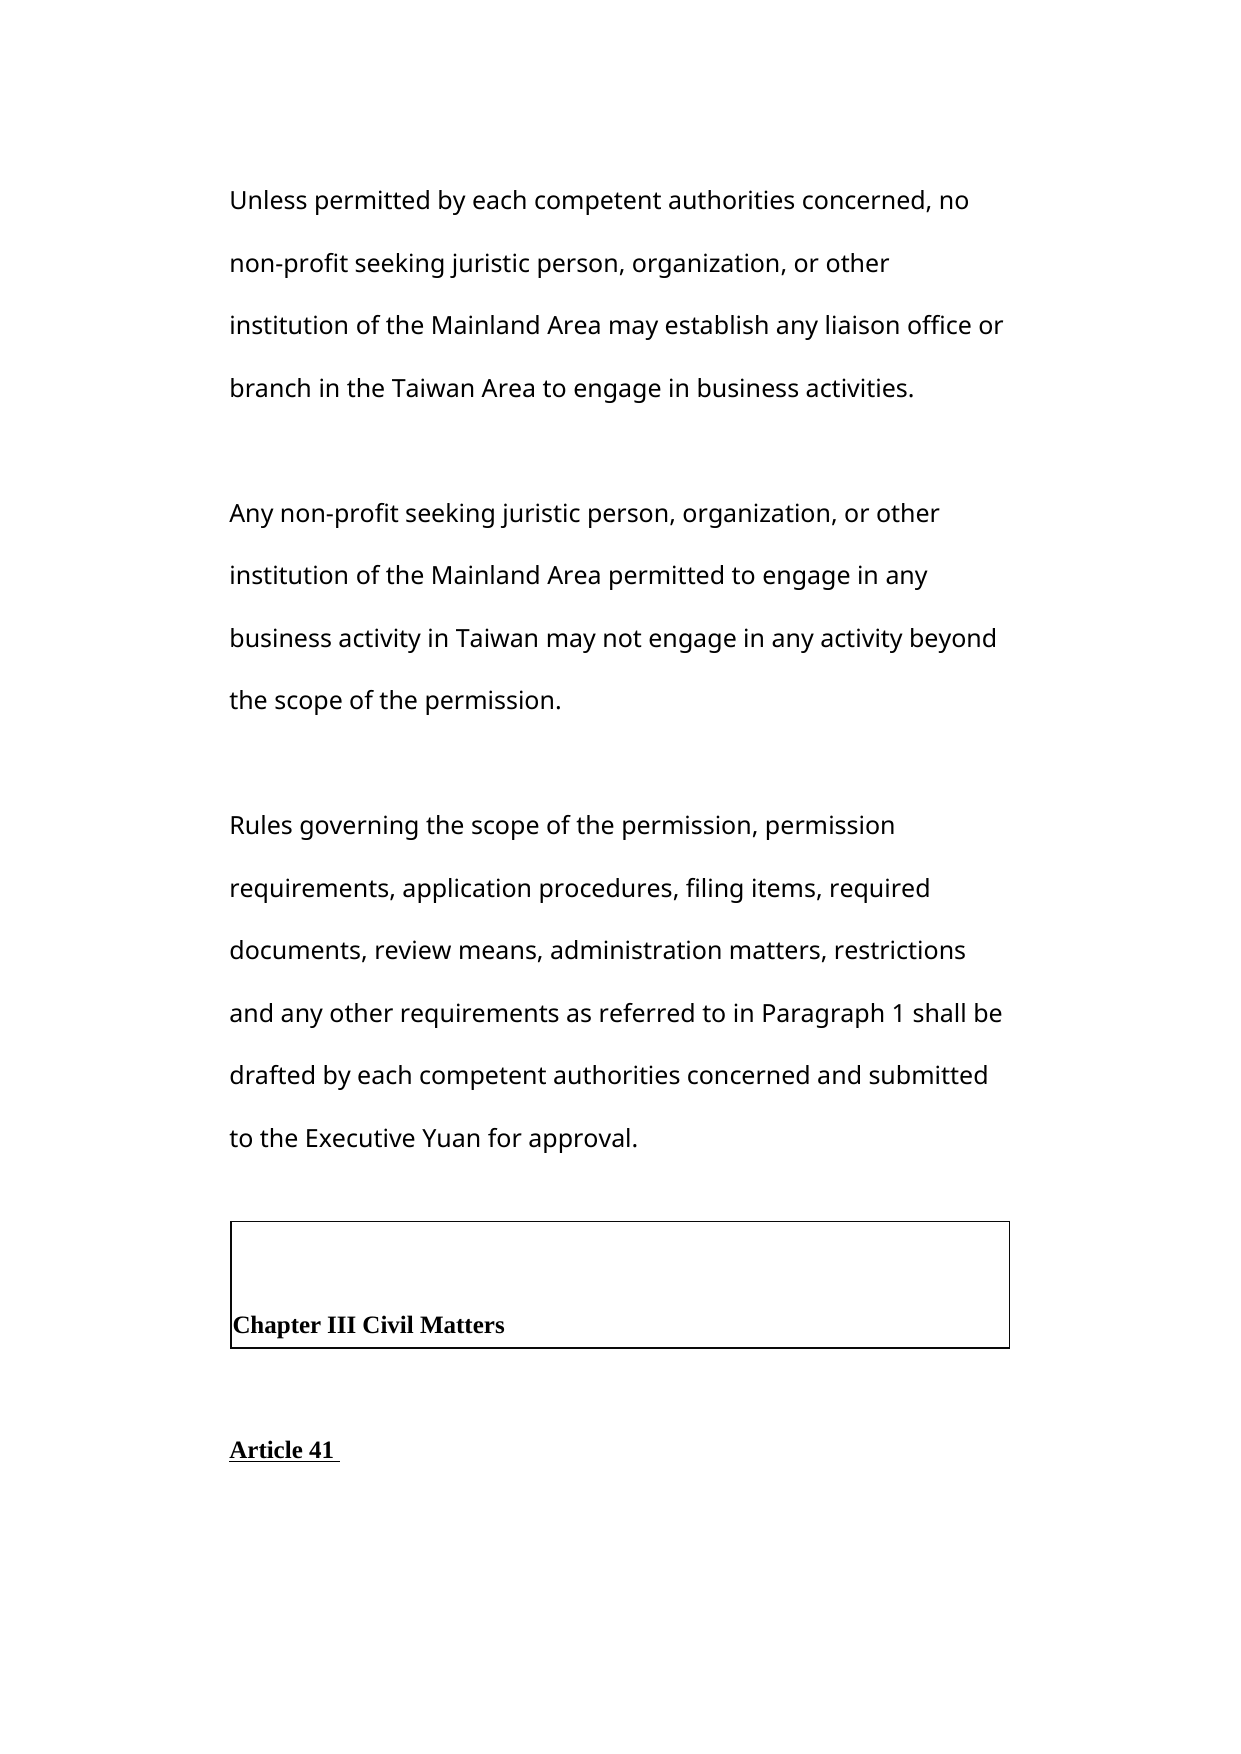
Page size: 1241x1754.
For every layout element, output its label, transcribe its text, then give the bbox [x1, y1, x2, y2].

text Article 41 [229, 1408, 1053, 1471]
text Any non-profit seeking juristic person, organization, or other institution of the Mainland Area permitted to engage in any business activity in Taiwan may not engage in any activity beyond the scope of the permission. [229, 471, 1011, 721]
table_header Chapter III Civil Matters [232, 1222, 1009, 1347]
text Rules governing the scope of the permission, permission requirements, application procedures, filing items, required documents, review means, administration matters, restrictions and any other requirements as referred to in Paragraph 1 shall be drafted by each competent authorities concerned and submitted to the Executive Yuan for approval. [229, 783, 1011, 1158]
text Unless permitted by each competent authorities concerned, no non-profit seeking juristic person, organization, or other institution of the Mainland Area may establish any liaison office or branch in the Taiwan Area to engage in business activities. [229, 158, 1011, 408]
